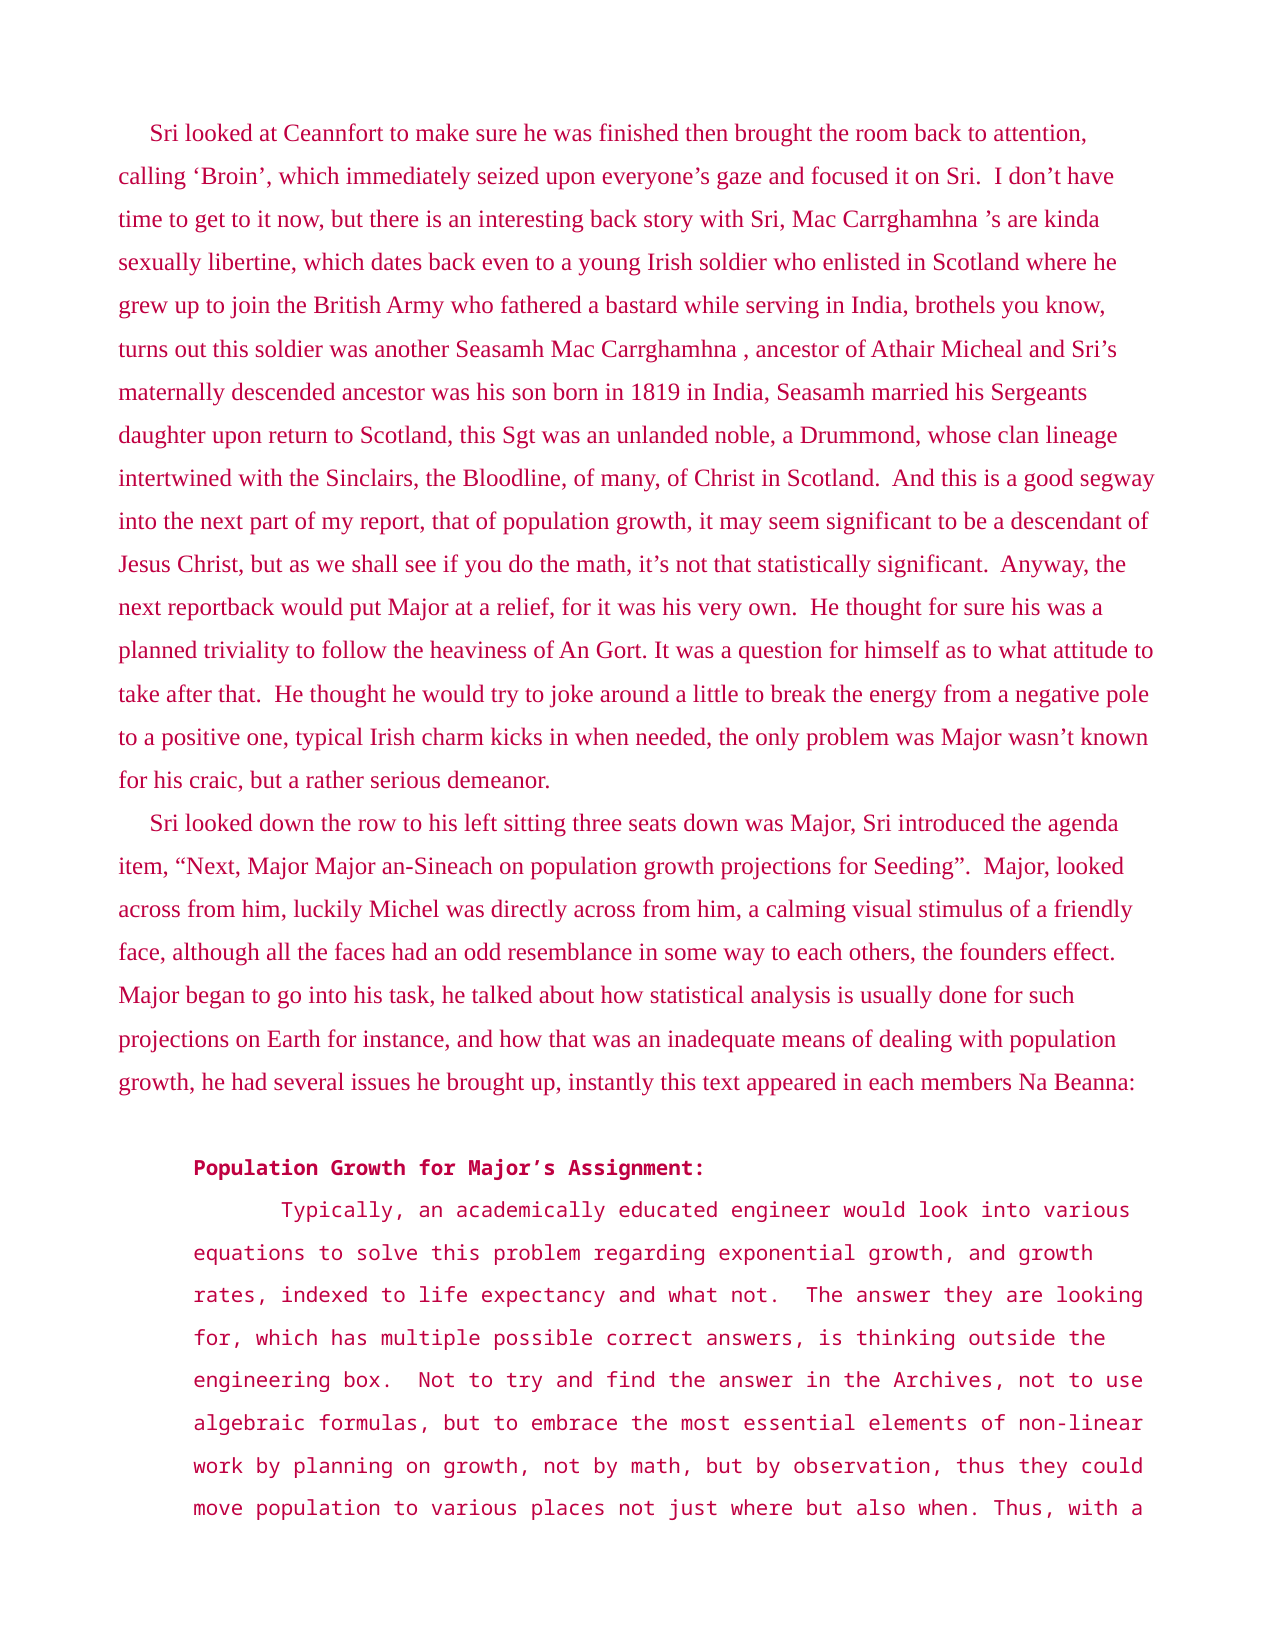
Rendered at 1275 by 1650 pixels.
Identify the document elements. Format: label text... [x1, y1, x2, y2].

text Typically, an academically educated engineer would look into various equations to solve this problem regarding exponential growth, and growth rates, indexed to life expectancy and what not. The answer they are looking for, which has multiple possible correct answers, is thinking outside the engineering box. Not to try and find the answer in the Archives, not to use algebraic formulas, but to embrace the most essential elements of non-linear work by planning on growth, not by math, but by observation, thus they could move population to various places not just where but also when. Thus, with a [193, 1195, 1157, 1522]
text Sri looked at Ceannfort to make sure he was finished then brought the room back to attention, calling ‘Broin’, which immediately seized upon everyone’s gaze and focused it on Sri. I don’t have time to get to it now, but there is an interesting back story with Sri, Mac Carrghamhna ’s are kinda sexually libertine, which dates back even to a young Irish soldier who enlisted in Scotland where he grew up to join the British Army who fathered a bastard while serving in India, brothels you know, turns out this soldier was another Seasamh Mac Carrghamhna , ancestor of Athair Micheal and Sri’s maternally descended ancestor was his son born in 1819 in India, Seasamh married his Sergeants daughter upon return to Scotland, this Sgt was an unlanded noble, a Drummond, whose clan lineage intertwined with the Sinclairs, the Bloodline, of many, of Christ in Scotland. And this is a good segway into the next part of my report, that of population growth, it may seem significant to be a descendant of Jesus Christ, but as we shall see if you do the math, it’s not that statistically significant. Anyway, the next reportback would put Major at a relief, for it was his very own. He thought for sure his was a planned triviality to follow the heaviness of An Gort. It was a question for himself as to what attitude to take after that. He thought he would try to joke around a little to break the energy from a negative pole to a positive one, typical Irish charm kicks in when needed, the only problem was Major wasn’t known for his craic, but a rather serious demeanor. [118, 118, 1157, 794]
text Sri looked down the row to his left sitting three seats down was Major, Sri introduced the agenda item, “Next, Major Major an-Sineach on population growth projections for Seeding”. Major, looked across from him, luckily Michel was directly across from him, a calming visual stimulus of a friendly face, although all the faces had an odd resemblance in some way to each others, the founders effect. Major began to go into his task, he talked about how statistical analysis is usually done for such projections on Earth for instance, and how that was an inadequate means of dealing with population growth, he had several issues he brought up, instantly this text appeared in each members Na Beanna: [118, 808, 1157, 1096]
text Population Growth for Major’s Assignment: [193, 1153, 1157, 1181]
